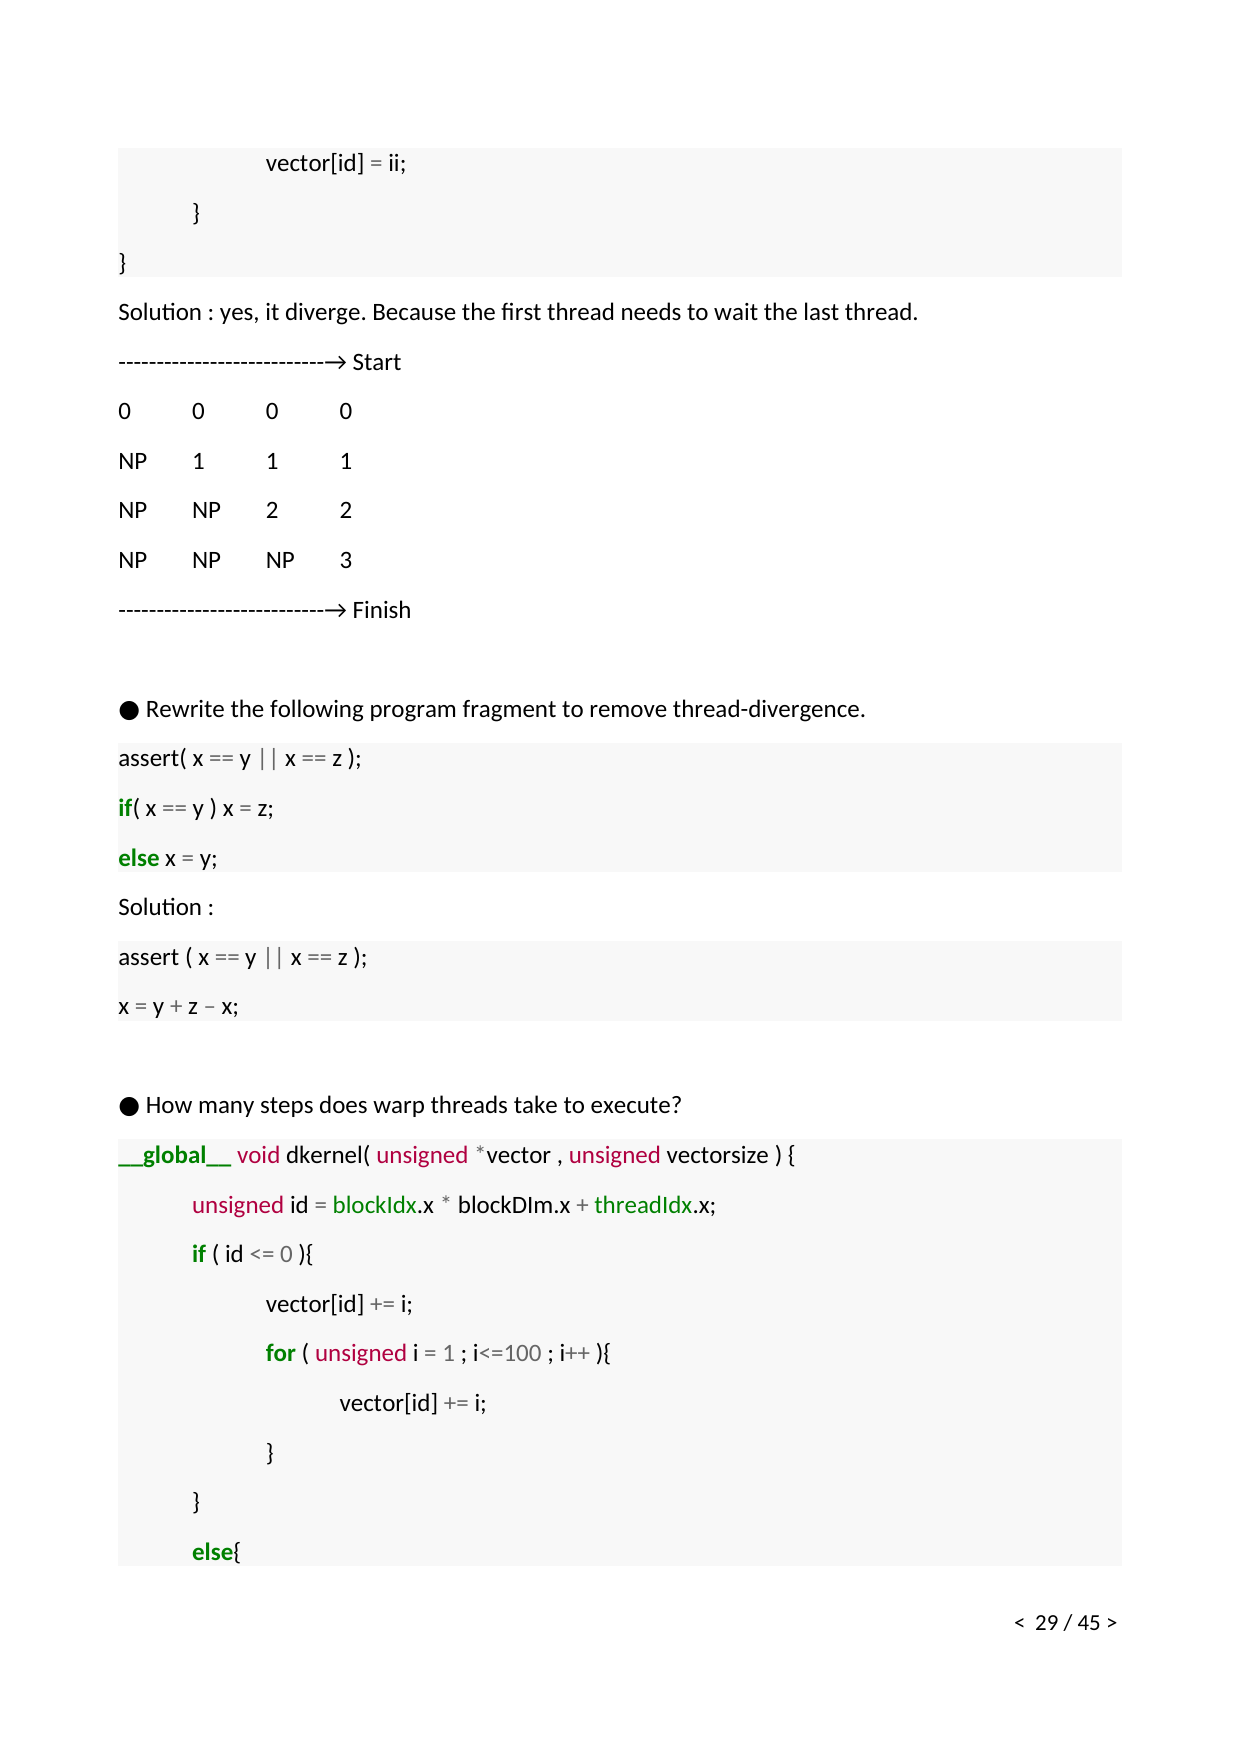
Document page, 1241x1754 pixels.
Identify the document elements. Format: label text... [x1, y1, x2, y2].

text vector[id] = ii; [118, 148, 1122, 178]
text if( x == y ) x = z; [118, 792, 1122, 823]
text NP 1 1 1 [118, 445, 1122, 476]
text __global__ void dkernel( unsigned *vector , unsigned vectorsize ) { [118, 1139, 1122, 1170]
text Solution : [118, 891, 1122, 922]
text assert ( x == y || x == z ); [118, 941, 1122, 971]
text vector[id] += i; [118, 1288, 1122, 1318]
text } [118, 1437, 1122, 1467]
text ---------------------------→ Start [118, 346, 1122, 376]
text else x = y; [118, 842, 1122, 872]
text unsigned id = blockIdx.x * blockDIm.x + threadIdx.x; [118, 1189, 1122, 1219]
text ---------------------------→ Finish [118, 594, 1122, 624]
text x = y + z – x; [118, 991, 1122, 1021]
text Solution : yes, it diverge. Because the first thread needs to wait the last thread. [118, 296, 1122, 327]
text else{ [118, 1536, 1122, 1566]
text } [118, 1486, 1122, 1517]
text vector[id] += i; [118, 1387, 1122, 1418]
text ● How many steps does warp threads take to execute? [118, 1090, 1122, 1120]
text 0 0 0 0 [118, 396, 1122, 426]
text } [118, 247, 1122, 277]
text } [118, 197, 1122, 228]
text assert( x == y || x == z ); [118, 743, 1122, 773]
text ● Rewrite the following program fragment to remove thread-divergence. [118, 693, 1122, 723]
text if ( id <= 0 ){ [118, 1238, 1122, 1269]
text NP NP NP 3 [118, 544, 1122, 575]
text for ( unsigned i = 1 ; i<=100 ; i++ ){ [118, 1338, 1122, 1368]
text NP NP 2 2 [118, 495, 1122, 525]
